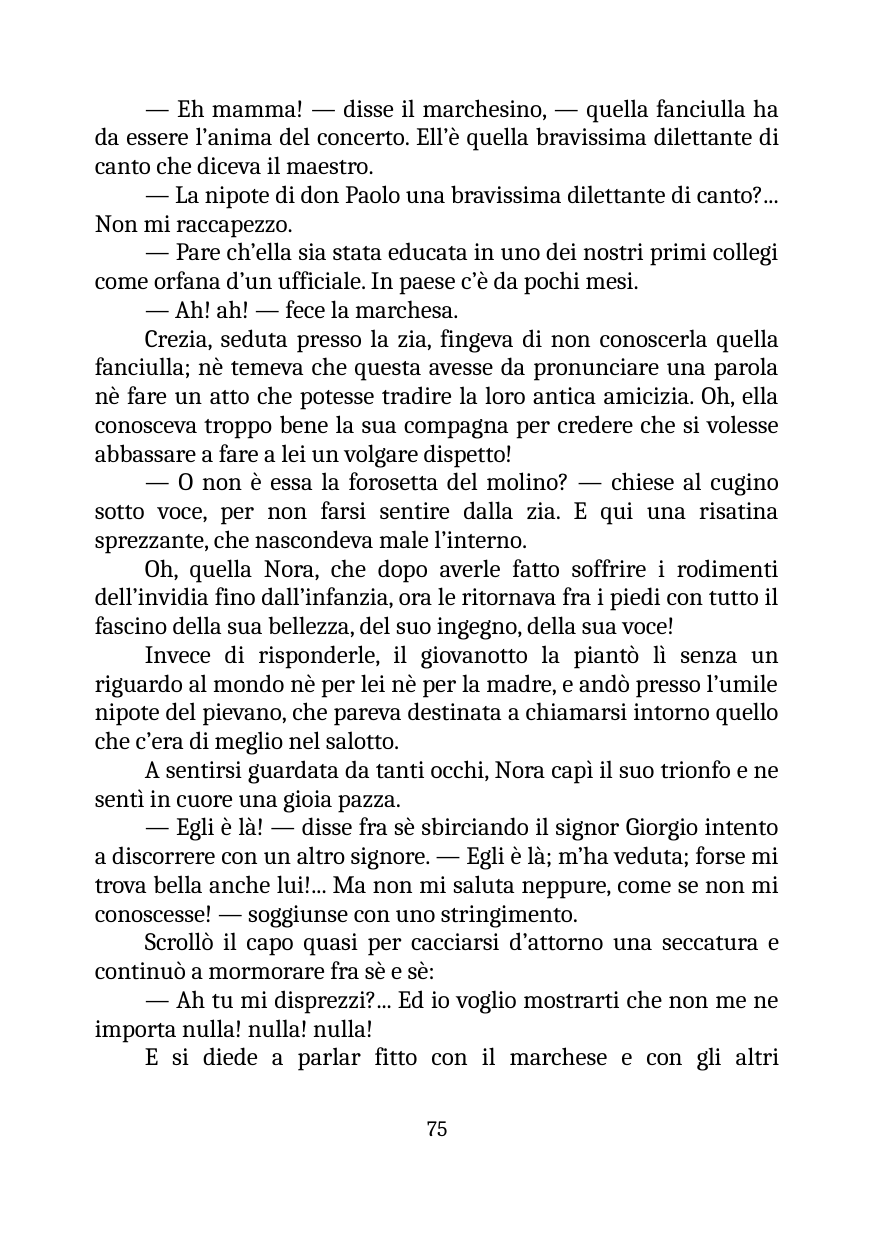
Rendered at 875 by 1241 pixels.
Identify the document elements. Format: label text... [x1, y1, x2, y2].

text Oh, quella Nora, che dopo averle fatto soffrire i rodimenti dell’invidia fino dall’infanzia, ora le ritornava fra i piedi con tutto il fascino della sua bellezza, del suo ingegno, della sua voce! [94, 554, 779, 641]
text — Eh mamma! — disse il marchesino, — quella fanciulla ha da essere l’anima del concerto. Ell’è quella bravissima dilettante di canto che diceva il maestro. [94, 94, 779, 181]
text — Ah! ah! — fece la marchesa. [94, 296, 779, 324]
text — O non è essa la forosetta del molino? — chiese al cugino sotto voce, per non farsi sentire dalla zia. E qui una risatina sprezzante, che nascondeva male l’interno. [94, 468, 779, 554]
text — Egli è là! — disse fra sè sbirciando il signor Giorgio intento a discorrere con un altro signore. — Egli è là; m’ha veduta; forse mi trova bella anche lui!... Ma non mi saluta neppure, come se non mi conoscesse! — soggiunse con uno stringimento. [94, 813, 779, 928]
text — La nipote di don Paolo una bravissima dilettante di canto?... Non mi raccapezzo. [94, 181, 779, 238]
text A sentirsi guardata da tanti occhi, Nora capì il suo trionfo e ne sentì in cuore una gioia pazza. [94, 756, 779, 813]
text Crezia, seduta presso la zia, fingeva di non conoscerla quella fanciulla; nè temeva che questa avesse da pronunciare una parola nè fare un atto che potesse tradire la loro antica amicizia. Oh, ella conosceva troppo bene la sua compagna per credere che si volesse abbassare a fare a lei un volgare dispetto! [94, 324, 779, 468]
text — Ah tu mi disprezzi?... Ed io voglio mostrarti che non me ne importa nulla! nulla! nulla! [94, 986, 779, 1043]
text Scrollò il capo quasi per cacciarsi d’attorno una seccatura e continuò a mormorare fra sè e sè: [94, 928, 779, 986]
text E si diede a parlar fitto con il marchese e con gli altri [94, 1043, 779, 1072]
text — Pare ch’ella sia stata educata in uno dei nostri primi collegi come orfana d’un ufficiale. In paese c’è da pochi mesi. [94, 238, 779, 296]
text Invece di risponderle, il giovanotto la piantò lì senza un riguardo al mondo nè per lei nè per la madre, e andò presso l’umile nipote del pievano, che pareva destinata a chiamarsi intorno quello che c’era di meglio nel salotto. [94, 641, 779, 756]
